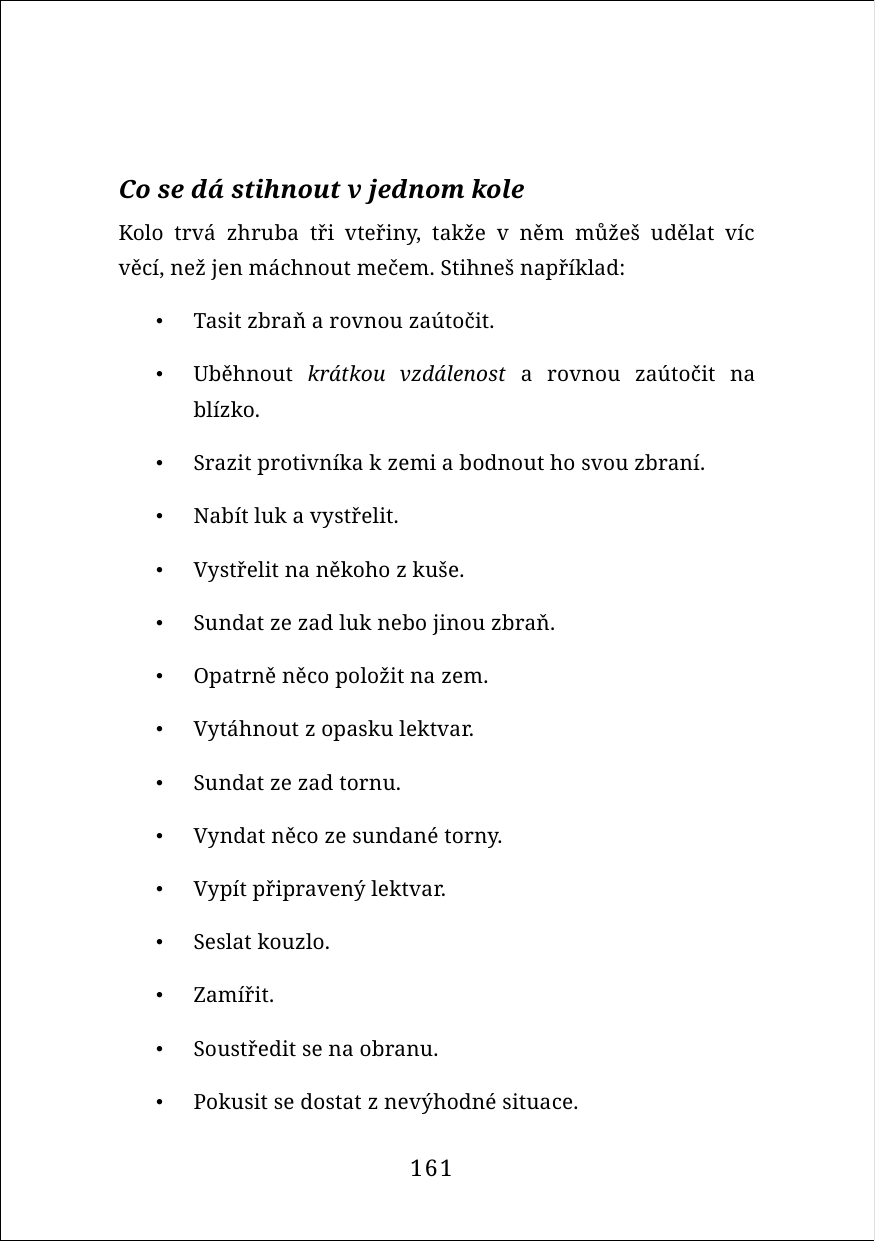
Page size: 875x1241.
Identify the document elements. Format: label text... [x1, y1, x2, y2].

list Vypít připravený lektvar. [156, 874, 756, 903]
list Opatrně něco položit na zem. [156, 661, 756, 690]
list Sundat ze zad tornu. [156, 768, 756, 796]
list Uběhnout krátkou vzdálenost a rovnou zaútočit na blízko. [156, 359, 756, 423]
list Zamířit. [156, 981, 756, 1009]
list Nabít luk a vystřelit. [156, 502, 756, 530]
list Sundat ze zad luk nebo jinou zbraň. [156, 608, 756, 636]
list Srazit protivníka k zemi a bodnout ho svou zbraní. [156, 448, 756, 477]
list Seslat kouzlo. [156, 927, 756, 956]
list Tasit zbraň a rovnou zaútočit. [156, 306, 756, 335]
list Soustředit se na obranu. [156, 1034, 756, 1062]
list Vyndat něco ze sundané torny. [156, 821, 756, 849]
list Vytáhnout z opasku lektvar. [156, 714, 756, 743]
list Vystřelit na někoho z kuše. [156, 555, 756, 583]
list Pokusit se dostat z nevýhodné situace. [156, 1087, 756, 1116]
subtitle Co se dá stihnout v jednom kole [118, 172, 756, 206]
text Kolo trvá zhruba tři vteřiny, takže v něm můžeš udělat víc věcí, než jen máchnout mečem. Stihneš například: [118, 218, 756, 282]
